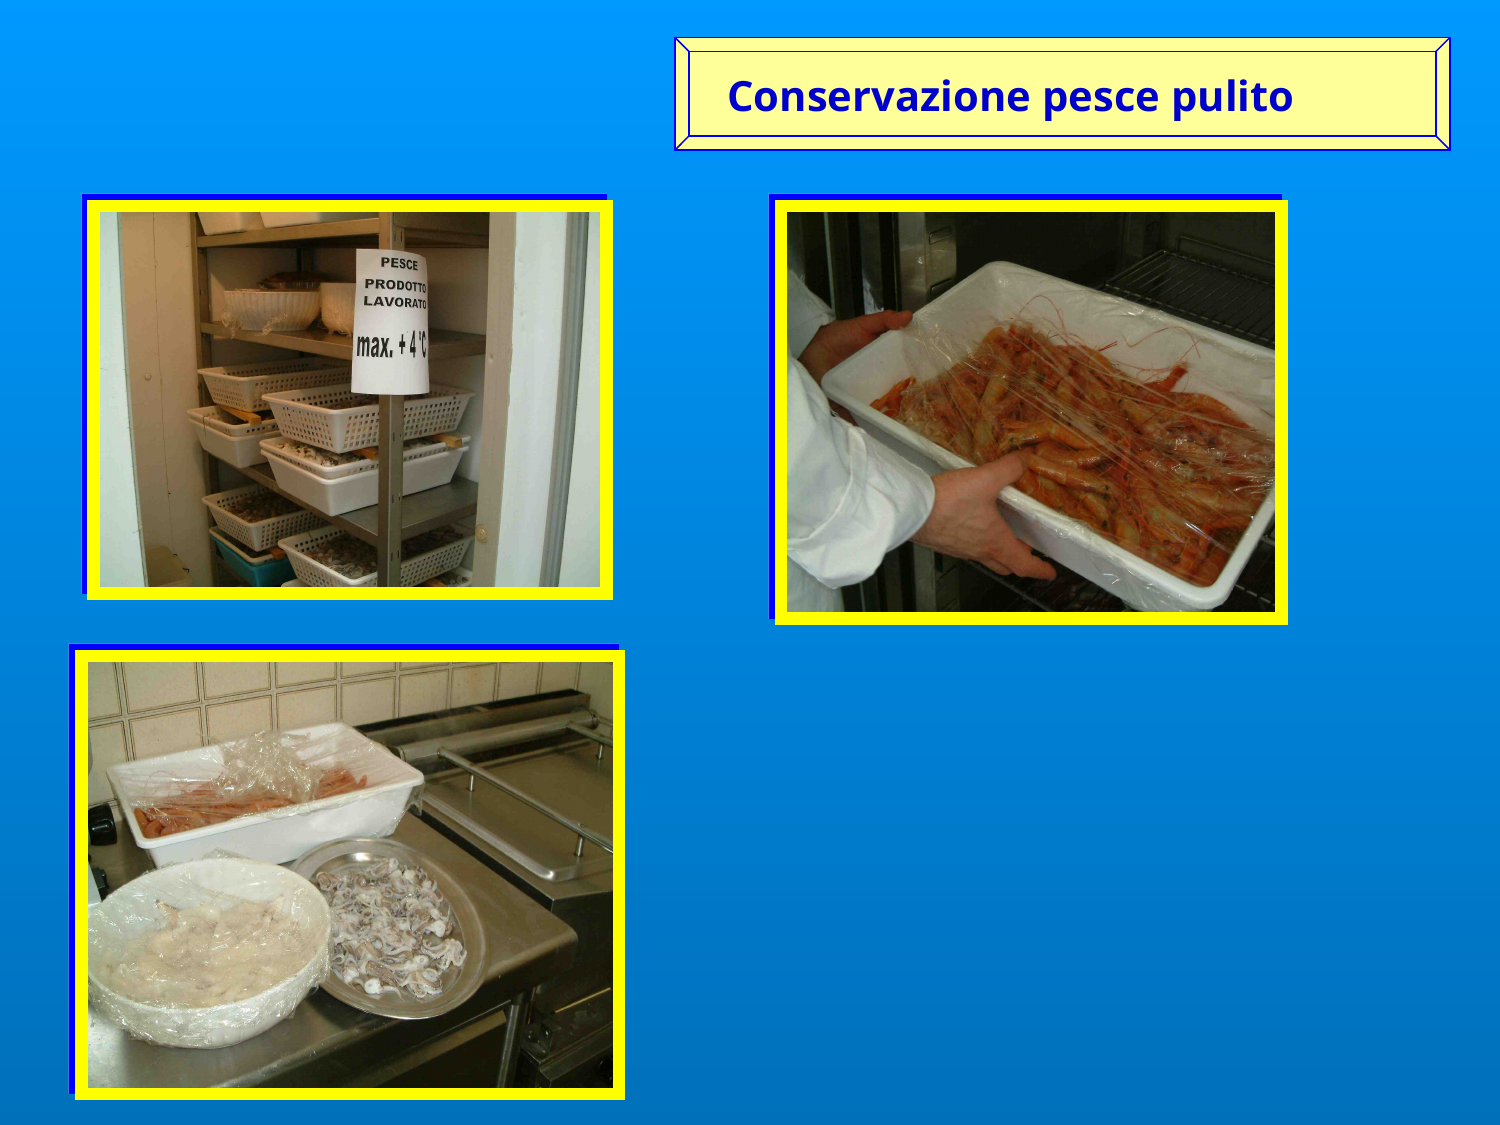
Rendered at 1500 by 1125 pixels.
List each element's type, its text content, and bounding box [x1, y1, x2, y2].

picture [787, 212, 1276, 613]
text_box [674, 37, 1450, 150]
picture [87, 662, 613, 1088]
picture [99, 212, 601, 588]
text_box Conservazione pesce pulito [712, 62, 1375, 128]
